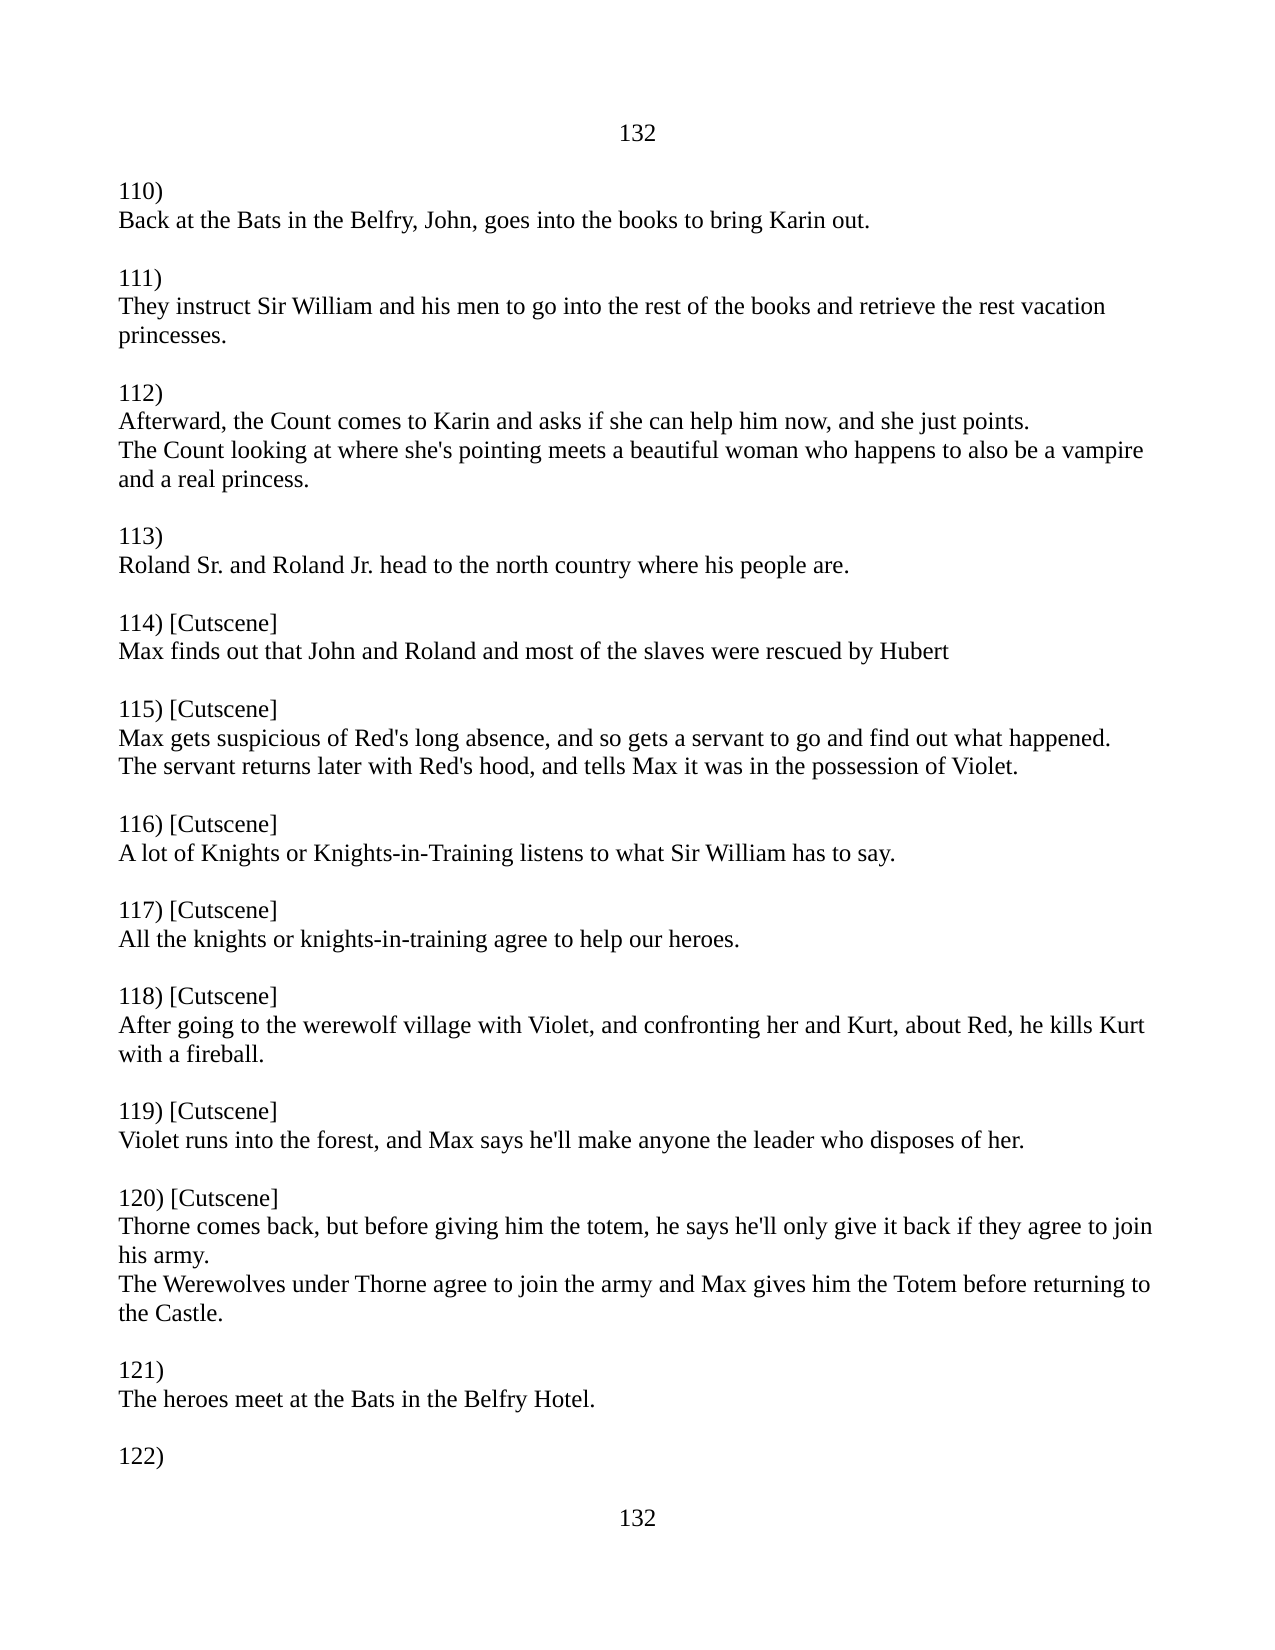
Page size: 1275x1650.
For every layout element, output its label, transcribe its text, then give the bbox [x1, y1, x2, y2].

text 121) [118, 1355, 1157, 1384]
text Max finds out that John and Roland and most of the slaves were rescued by Hubert [118, 636, 1157, 665]
text 115) [Cutscene] [118, 694, 1157, 723]
text 110) [118, 176, 1157, 205]
text A lot of Knights or Knights-in-Training listens to what Sir William has to say. [118, 838, 1157, 866]
text 112) [118, 378, 1157, 406]
text 114) [Cutscene] [118, 608, 1157, 636]
text 111) [118, 263, 1157, 291]
text The heroes meet at the Bats in the Belfry Hotel. [118, 1384, 1157, 1413]
text 122) [118, 1441, 1157, 1470]
text 118) [Cutscene] [118, 981, 1157, 1010]
text After going to the werewolf village with Violet, and confronting her and Kurt, about Red, he kills Kurt with a fireball. [118, 1010, 1157, 1068]
text Max gets suspicious of Red's long absence, and so gets a servant to go and find out what happened. [118, 723, 1157, 751]
text Thorne comes back, but before giving him the totem, he says he'll only give it back if they agree to join his army. [118, 1211, 1157, 1269]
text The Count looking at where she's pointing meets a beautiful woman who happens to also be a vampire and a real princess. [118, 435, 1157, 493]
text 113) [118, 521, 1157, 550]
text Roland Sr. and Roland Jr. head to the north country where his people are. [118, 550, 1157, 579]
text 117) [Cutscene] [118, 895, 1157, 924]
text Back at the Bats in the Belfry, John, goes into the books to bring Karin out. [118, 205, 1157, 234]
text Violet runs into the forest, and Max says he'll make anyone the leader who disposes of her. [118, 1125, 1157, 1154]
text 119) [Cutscene] [118, 1096, 1157, 1125]
text 116) [Cutscene] [118, 809, 1157, 838]
text Afterward, the Count comes to Karin and asks if she can help him now, and she just points. [118, 406, 1157, 435]
text The Werewolves under Thorne agree to join the army and Max gives him the Totem before returning to the Castle. [118, 1269, 1157, 1326]
text 120) [Cutscene] [118, 1183, 1157, 1211]
text They instruct Sir William and his men to go into the rest of the books and retrieve the rest vacation princesses. [118, 291, 1157, 349]
text All the knights or knights-in-training agree to help our heroes. [118, 924, 1157, 953]
text The servant returns later with Red's hood, and tells Max it was in the possession of Violet. [118, 751, 1157, 780]
